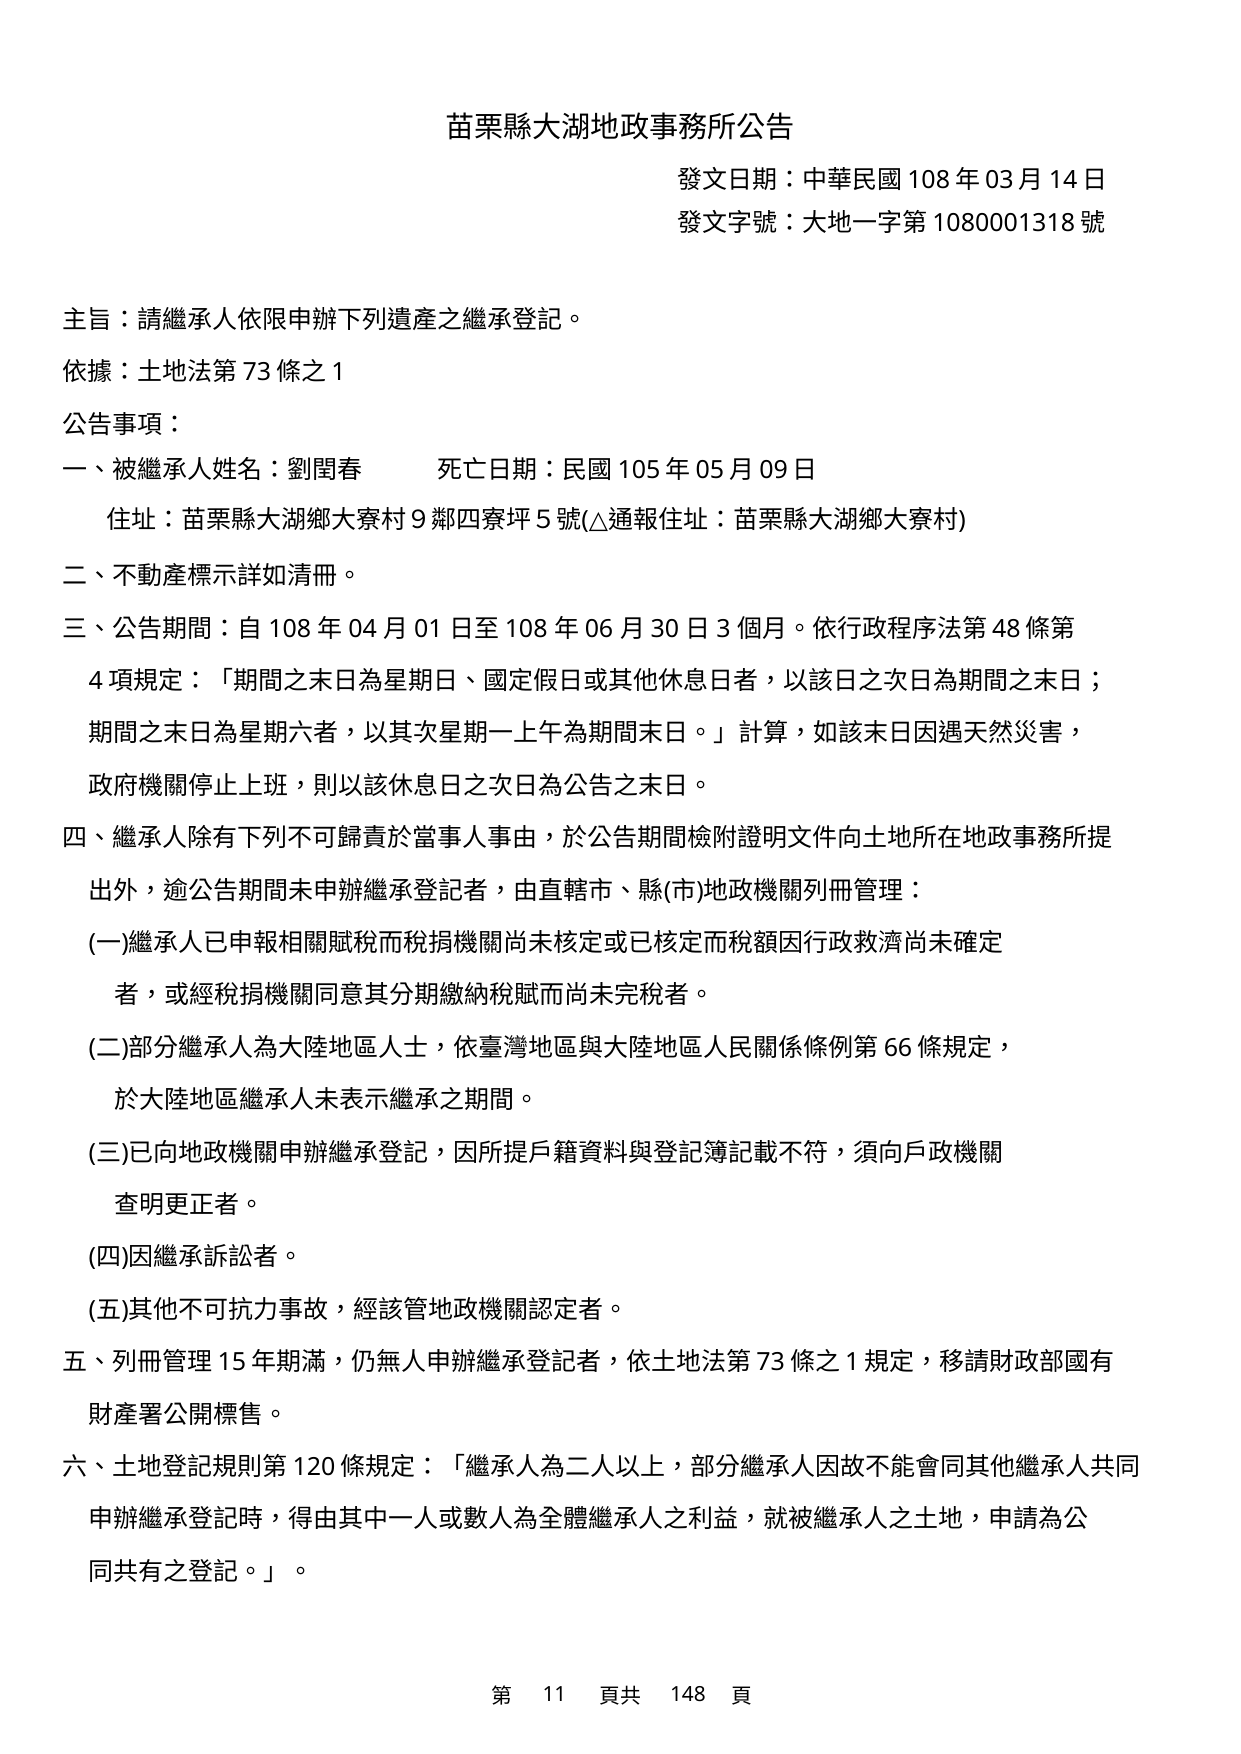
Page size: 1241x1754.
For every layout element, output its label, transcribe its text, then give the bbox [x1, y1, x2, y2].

text 第 [481, 1679, 523, 1709]
text 苗栗縣大湖地政事務所公告 [62, 103, 1177, 146]
text 11 [523, 1679, 585, 1708]
text 頁共 [585, 1679, 654, 1709]
text 住址：苗栗縣大湖鄉大寮村９鄰四寮坪５號(△通報住址：苗栗縣大湖鄉大寮村) [106, 500, 1177, 539]
text 發文日期：中華民國108年03月14日 [677, 160, 1177, 196]
text 一、被繼承人姓名：劉閏春 死亡日期：民國105年05月09日 [62, 450, 1177, 486]
text 頁 [721, 1679, 762, 1709]
text 148 [654, 1679, 721, 1708]
text 主旨：請繼承人依限申辦下列遺產之繼承登記。 依據：土地法第73條之1 公告事項： [62, 283, 1177, 441]
text 二、不動產標示詳如清冊。 三、公告期間：自 108 年 04 月 01 日至 108 年 06 月 30 日 3 個月。依行政程序法第48條第 4項規定：「期間之末日為星期日、國定假日或其他休息日者，以該日之次日為期間之末日； 期間之末日為星期六者，以其次星期一上午為期間末日。」計算，如該末日因遇天然災害， 政府機關停止上班，則以該休息日之次日為公告之末日。 四、繼承人除有下列不可歸責於當事人事由，於公告期間檢附證明文件向土地所在地政事務所提 出外，逾公告期間未申辦繼承登記者，由直轄市、縣(市)地政機關列冊管理： (一)繼承人已申報相關賦稅而稅捐機關尚未核定或已核定而稅額因行政救濟尚未確定 者，或經稅捐機關同意其分期繳納稅賦而尚未完稅者。 (二)部分繼承人為大陸地區人士，依臺灣地區與大陸地區人民關係條例第66條規定， 於大陸地區繼承人未表示繼承之期間。 (三)已向地政機關申辦繼承登記，因所提戶籍資料與登記簿記載不符，須向戶政機關 查明更正者。 (四)因繼承訴訟者。 (五)其他不可抗力事故，經該管地政機關認定者。 五、列冊管理15年期滿，仍無人申辦繼承登記者，依土地法第73條之1規定，移請財政部國有 財產署公開標售。 六、土地登記規則第120條規定：「繼承人為二人以上，部分繼承人因故不能會同其他繼承人共同 申辦繼承登記時，得由其中一人或數人為全體繼承人之利益，就被繼承人之土地，申請為公 同共有之登記。」。 [62, 539, 1177, 1587]
text 發文字號：大地一字第1080001318號 [677, 202, 1177, 238]
